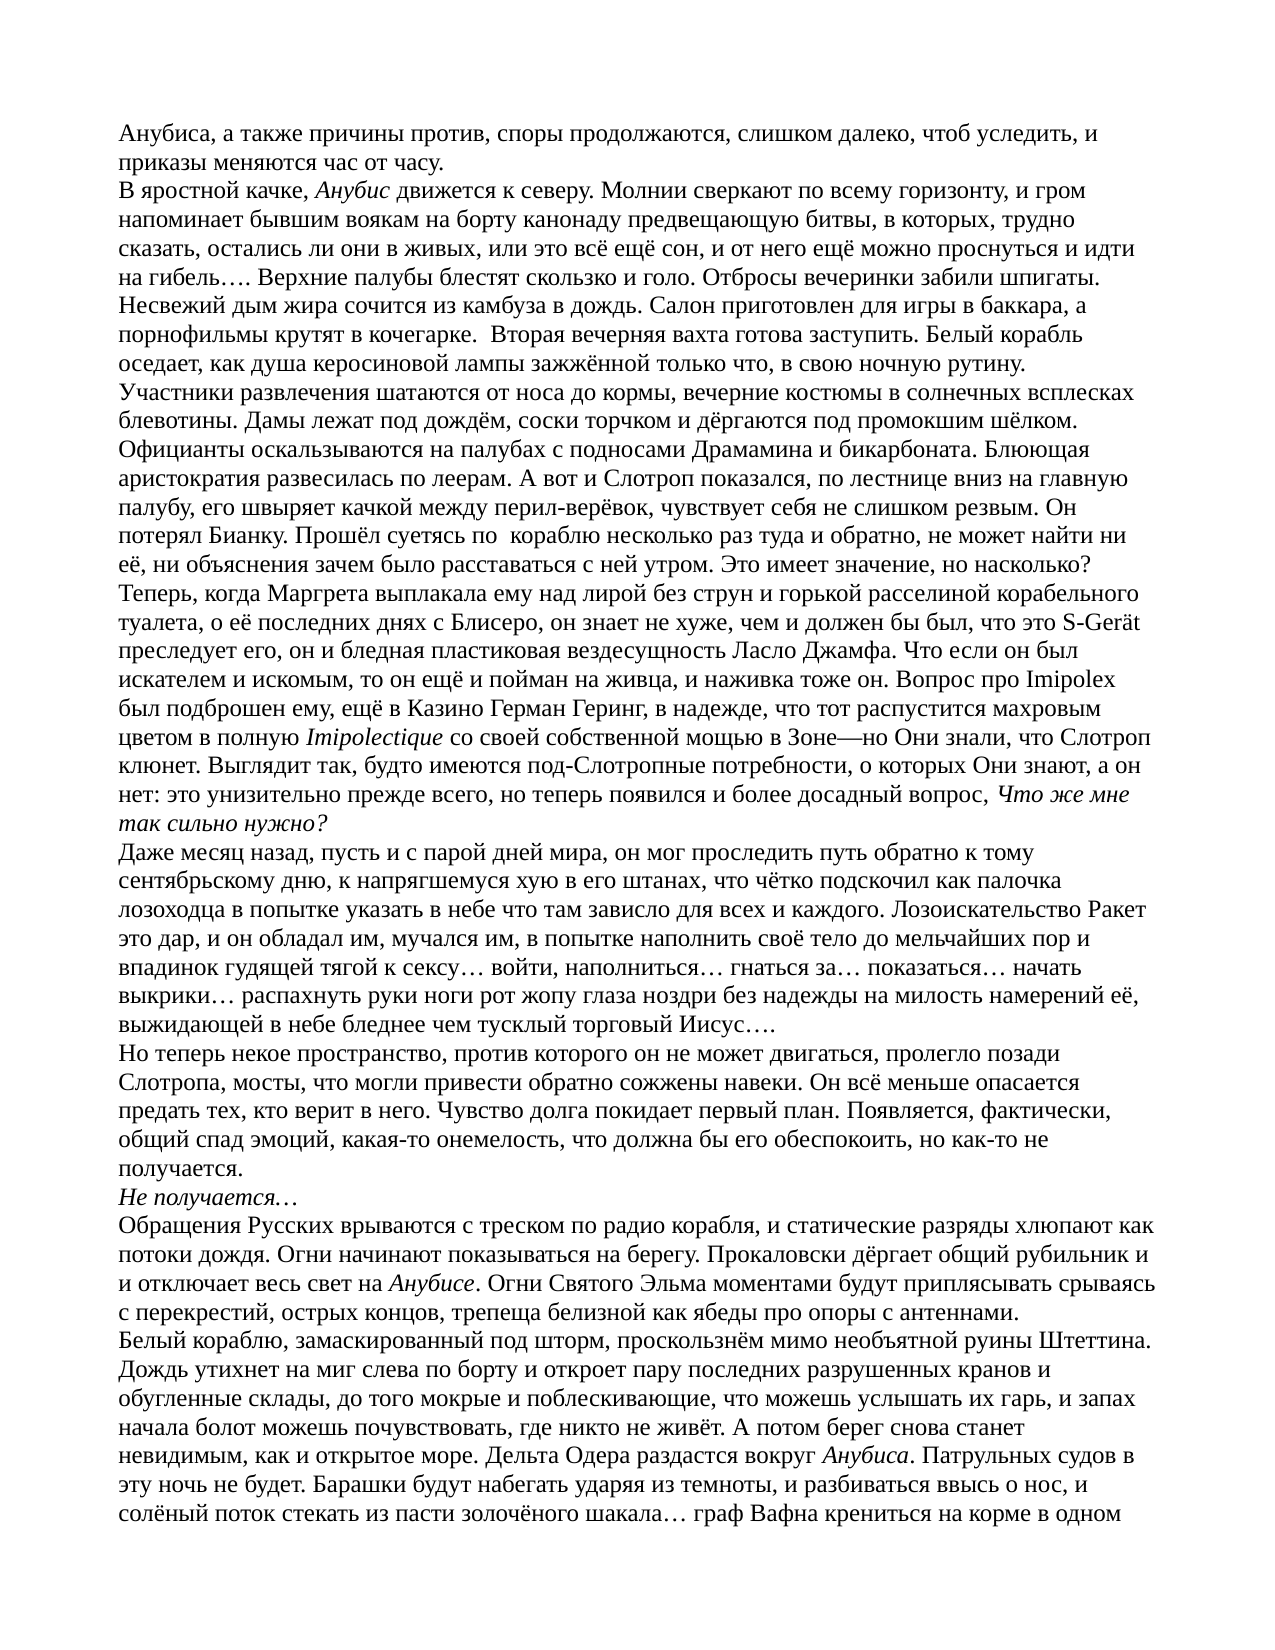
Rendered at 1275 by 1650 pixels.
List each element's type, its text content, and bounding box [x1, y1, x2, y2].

text Белый кораблю, замаскированный под шторм, проскользнём мимо необъятной руины Штеттина. Дождь утихнет на миг слева по борту и откроет пару последних разрушенных кранов и обугленные склады, до того мокрые и поблескивающие, что можешь услышать их гарь, и запах начала болот можешь почувствовать, где никто не живёт. А потом берег снова станет невидимым, как и открытое море. Дельта Одера раздастся вокруг Анубиса. Патрульных судов в эту ночь не будет. Барашки будут набегать ударяя из темноты, и разбиваться ввысь о нос, и солёный поток стекать из пасти золочёного шакала… граф Вафна крениться на корме в одном [118, 1326, 1157, 1527]
text Но теперь некое пространство, против которого он не может двигаться, пролегло позади Слотропа, мосты, что могли привести обратно сожжены навеки. Он всё меньше опасается предать тех, кто верит в него. Чувство долга покидает первый план. Появляется, фактически, общий спад эмоций, какая-то онемелость, что должна бы его обеспокоить, но как-то не получается. [118, 1038, 1157, 1182]
text Обращения Русских врываются с треском по радио корабля, и статические разряды хлюпают как потоки дождя. Огни начинают показываться на берегу. Прокаловски дёргает общий рубильник и и отключает весь свет на Анубисе. Огни Святого Эльма моментами будут приплясывать срываясь с перекрестий, острых концов, трепеща белизной как ябеды про опоры с антеннами. [118, 1211, 1157, 1326]
text Не получается… [118, 1182, 1157, 1211]
text В яростной качке, Анубис движется к северу. Молнии сверкают по всему горизонту, и гром напоминает бывшим воякам на борту канонаду предвещающую битвы, в которых, трудно сказать, остались ли они в живых, или это всё ещё сон, и от него ещё можно проснуться и идти на гибель…. Верхние палубы блестят скользко и голо. Отбросы вечеринки забили шпигаты. Несвежий дым жира сочится из камбуза в дождь. Салон приготовлен для игры в баккара, а порнофильмы крутят в кочегарке. Вторая вечерняя вахта готова заступить. Белый корабль оседает, как душа керосиновой лампы зажжённой только что, в свою ночную рутину. [118, 176, 1157, 377]
text Даже месяц назад, пусть и с парой дней мира, он мог проследить путь обратно к тому сентябрьскому дню, к напрягшемуся хую в его штанах, что чётко подскочил как палочка лозоходца в попытке указать в небе что там зависло для всех и каждого. Лозоискательство Ракет это дар, и он обладал им, мучался им, в попытке наполнить своё тело до мельчайших пор и впадинок гудящей тягой к сексу… войти, наполниться… гнаться за… показаться… начать выкрики… распахнуть руки ноги рот жопу глаза ноздри без надежды на милость намерений её, выжидающей в небе бледнее чем тусклый торговый Иисус…. [118, 837, 1157, 1038]
text Участники развлечения шатаются от носа до кормы, вечерние костюмы в солнечных всплесках блевотины. Дамы лежат под дождём, соски торчком и дёргаются под промокшим шёлком. Официанты оскальзываются на палубах с подносами Драмамина и бикарбоната. Блюющая аристократия развесилась по леерам. А вот и Слотроп показался, по лестнице вниз на главную палубу, его швыряет качкой между перил-верёвок, чувствует себя не слишком резвым. Он потерял Бианку. Прошёл суетясь по кораблю несколько раз туда и обратно, не может найти ни её, ни объяснения зачем было расставаться с ней утром. Это имеет значение, но насколько? Теперь, когда Маргрета выплакала ему над лирой без струн и горькой расселиной корабельного туалета, о её последних днях с Блисеро, он знает не хуже, чем и должен бы был, что это S-Gerät преследует его, он и бледная пластиковая вездесущность Ласло Джамфа. Что если он был искателем и искомым, то он ещё и пойман на живца, и наживка тоже он. Вопрос про Imipolex был подброшен ему, ещё в Казино Герман Геринг, в надежде, что тот распустится махровым цветом в полную Imipolectique со своей собственной мощью в Зоне—но Они знали, что Слотроп клюнет. Выглядит так, будто имеются под-Слотропные потребности, о которых Они знают, а он нет: это унизительно прежде всего, но теперь появился и более досадный вопрос, Что же мне так сильно нужно? [118, 377, 1157, 837]
text Анубиса, а также причины против, споры продолжаются, слишком далеко, чтоб уследить, и приказы меняются час от часу. [118, 118, 1157, 176]
